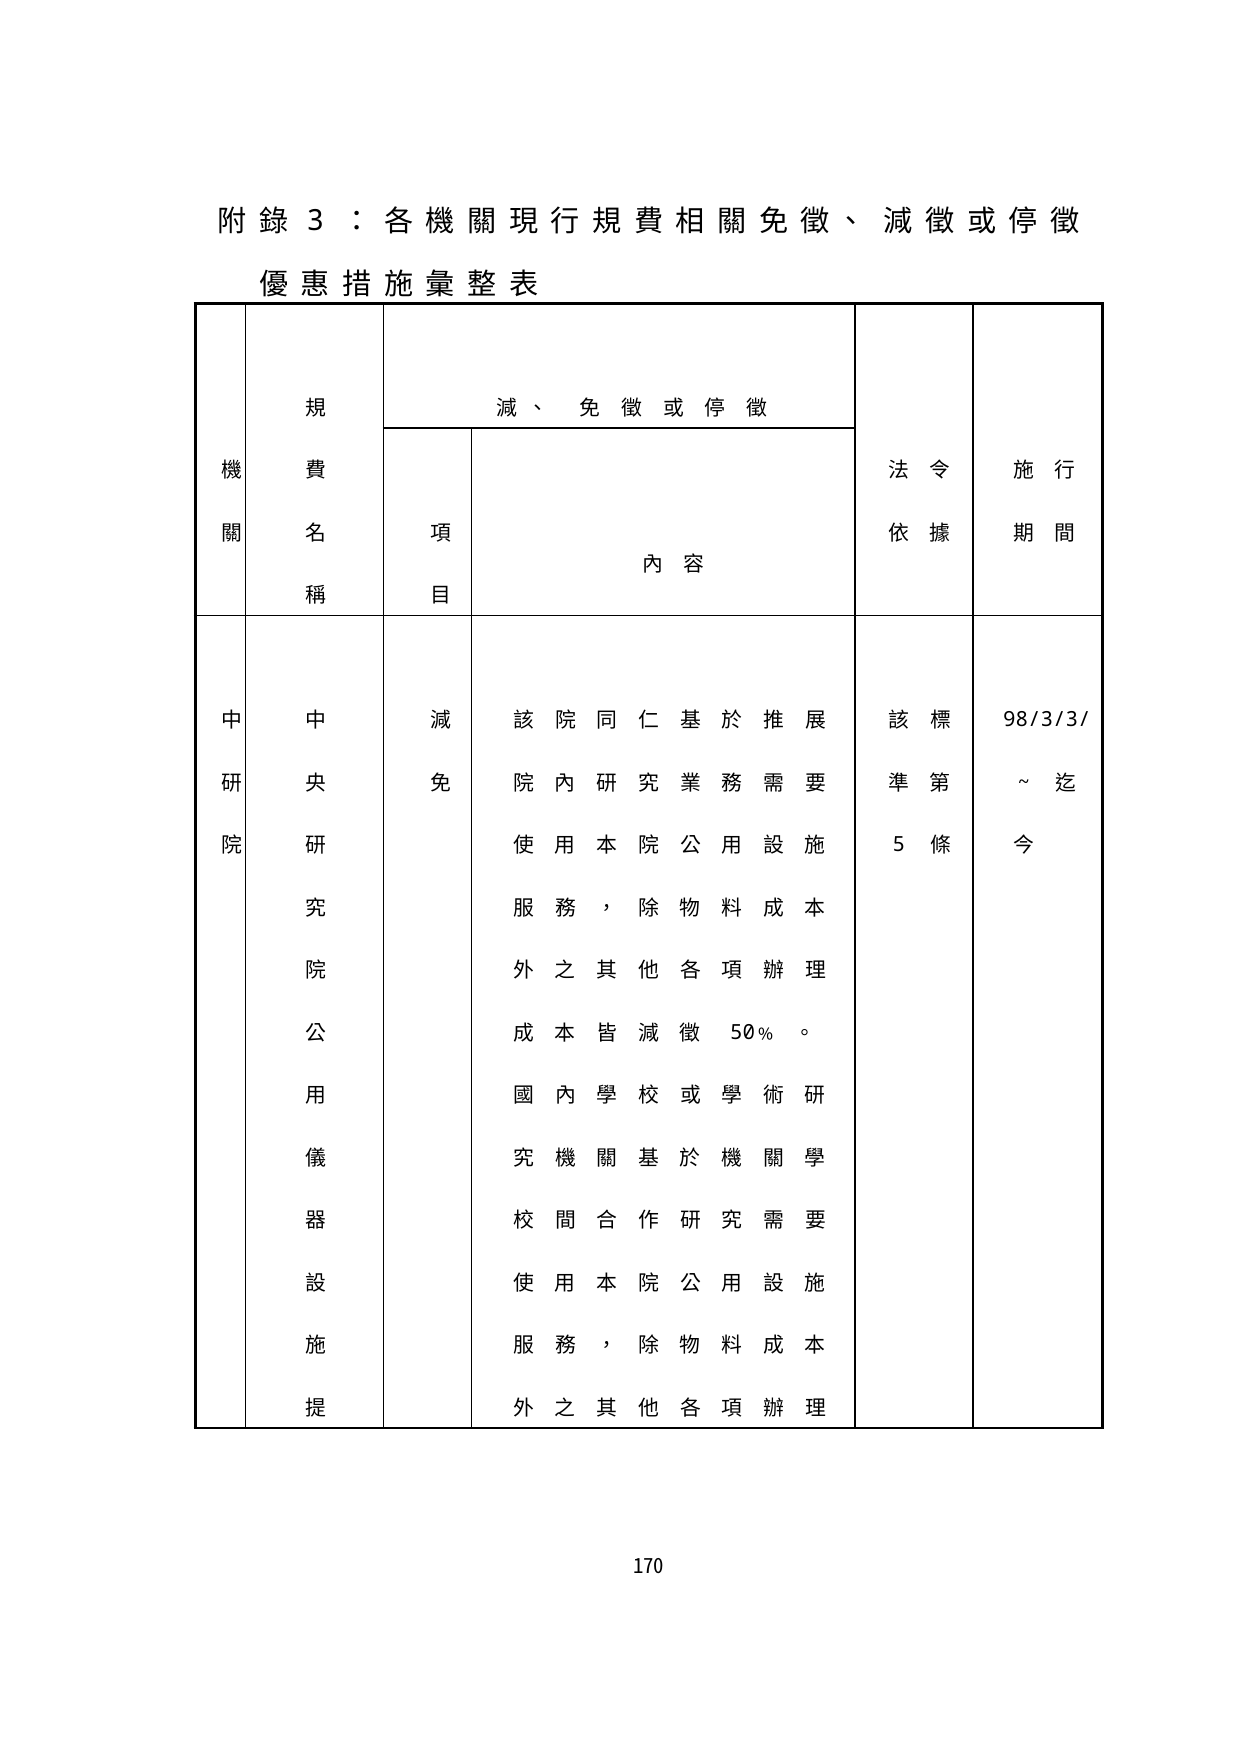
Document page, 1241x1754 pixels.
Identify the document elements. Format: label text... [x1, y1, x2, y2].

table_header 法令依據 [856, 305, 972, 615]
table_cell 減免 [384, 616, 471, 1427]
table_header 機關 [197, 305, 245, 615]
table_cell 中央研究院公用儀器設施提 [246, 616, 383, 1427]
table_cell 該標準第5條 [856, 616, 972, 1427]
table_cell 項目 [384, 429, 471, 615]
table_cell 98/3/3/~迄今 [974, 616, 1101, 1427]
table_header 規費名稱 [246, 305, 383, 615]
table_header 施行期間 [974, 305, 1101, 615]
table_cell 該院同仁基於推展院內研究業務需要使用本院公用設施服務，除物料成本外之其他各項辦理成本皆減徵50﹪。國內學校或學術研究機關基於機關學校間合作研究需要使用本院公用設施服務，除物料成本外之其他各項辦理 [472, 616, 854, 1427]
table_cell 內容 [472, 429, 854, 615]
table_header 減、免徵或停徵 [384, 305, 854, 427]
text 附錄3：各機關現行規費相關免徵、減徵或停徵優惠措施彙整表 [211, 177, 1086, 302]
table_cell 中研院 [197, 616, 245, 1427]
